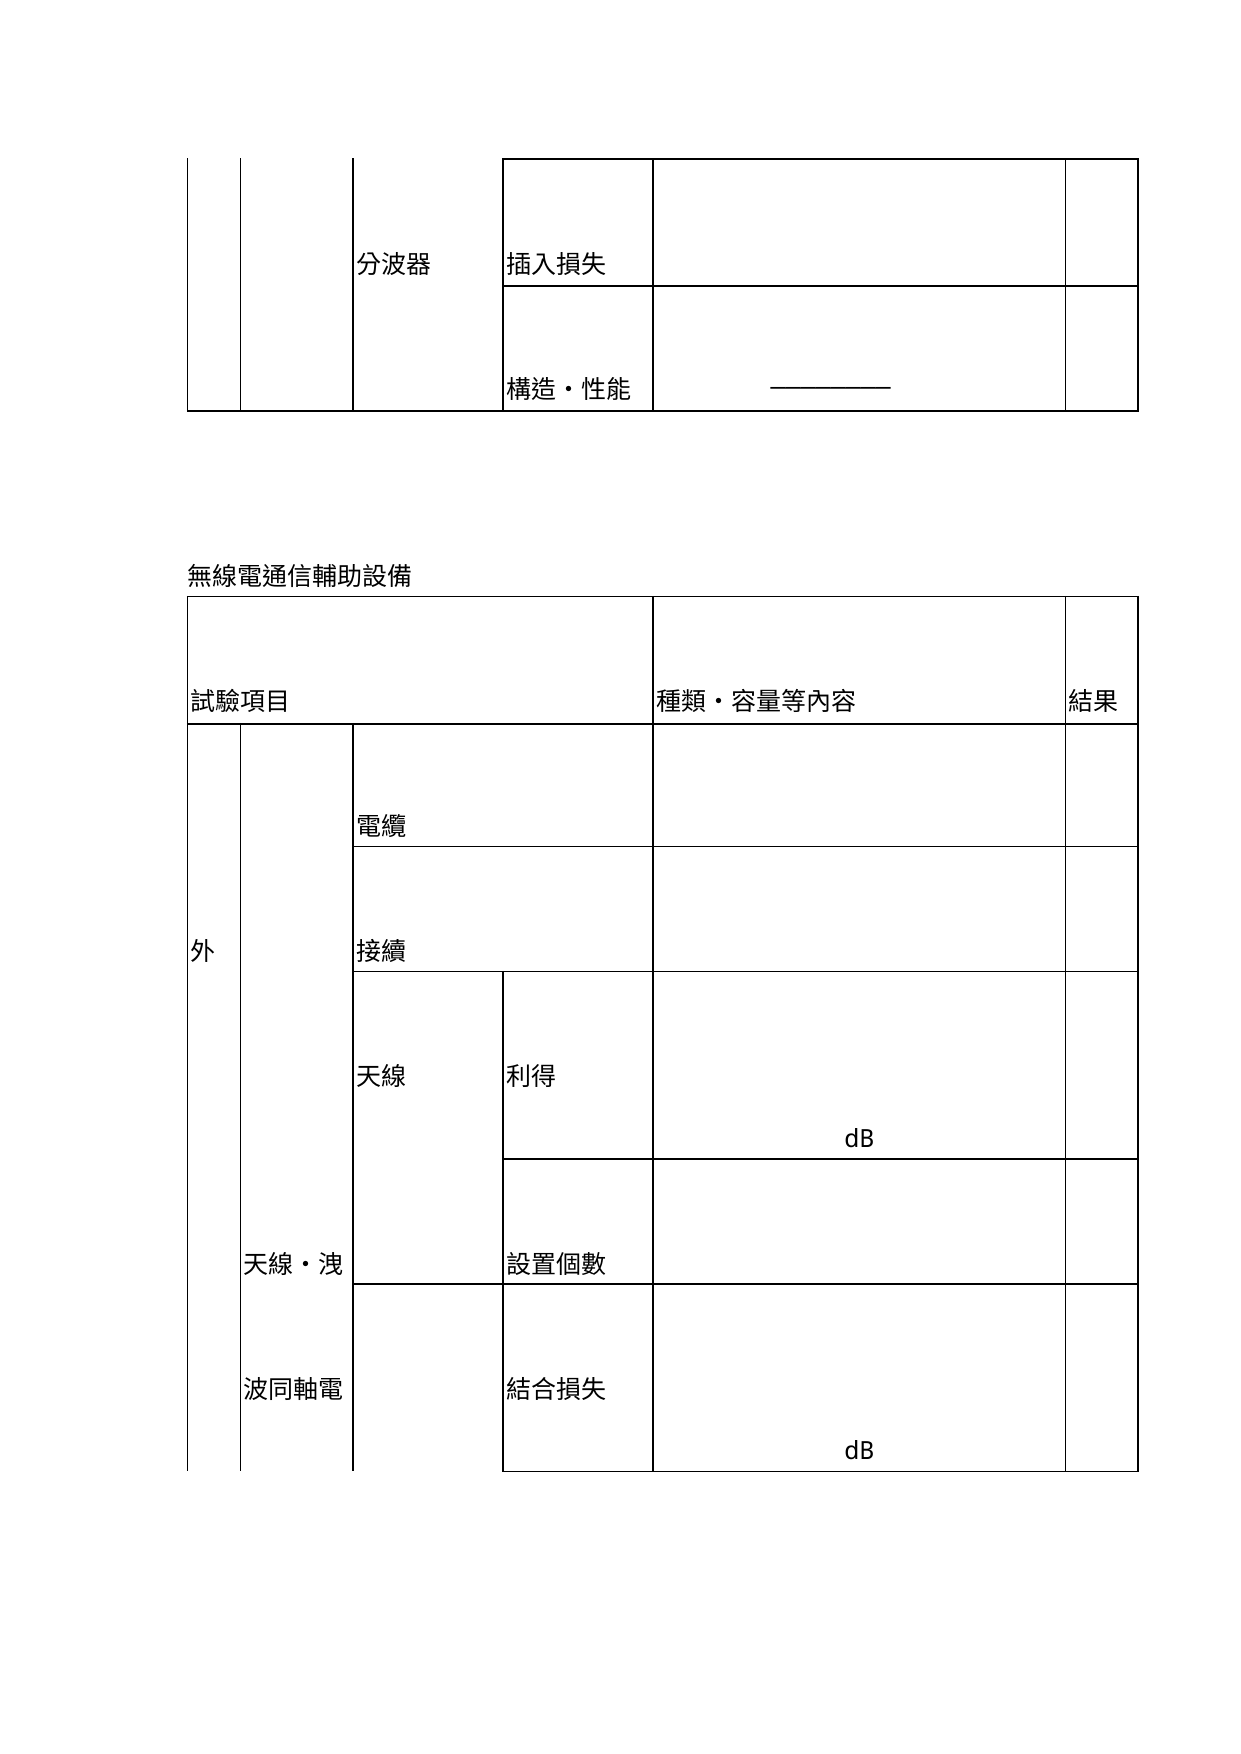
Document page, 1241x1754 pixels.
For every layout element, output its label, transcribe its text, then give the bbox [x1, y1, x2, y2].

table_cell 天線‧洩 [241, 1158, 352, 1283]
table_cell [1066, 287, 1137, 410]
table_header 試驗項目 [188, 597, 652, 723]
table_cell 構造‧性能 [504, 287, 652, 410]
table_cell [1066, 1160, 1137, 1283]
table_cell [654, 1160, 1065, 1283]
table_cell 外 [188, 846, 240, 971]
table_cell [1066, 1285, 1137, 1471]
table_cell [1066, 972, 1137, 1158]
table_cell [188, 158, 240, 285]
table_cell 波同軸電 [241, 1283, 352, 1471]
table_cell [1066, 160, 1137, 285]
table_cell dB [654, 972, 1065, 1158]
table_cell [354, 1285, 502, 1471]
table_cell [654, 847, 1065, 971]
table_header 種類‧容量等內容 [654, 597, 1065, 723]
table_cell [241, 846, 352, 971]
table_cell [241, 158, 352, 285]
table_cell [241, 285, 352, 410]
table_cell [188, 725, 240, 846]
table_cell 利得 [504, 972, 652, 1158]
table_cell 結合損失 [504, 1285, 652, 1471]
table_cell dB [654, 1285, 1065, 1471]
table_cell [241, 971, 352, 1158]
table_cell 插入損失 [504, 160, 652, 285]
table_cell [188, 971, 240, 1158]
table_cell [654, 725, 1065, 846]
text 無線電通信輔助設備 [187, 533, 1053, 596]
table_cell 設置個數 [504, 1160, 652, 1283]
table_header 結果 [1066, 597, 1137, 723]
table_cell [654, 160, 1065, 285]
table_cell [1066, 725, 1137, 846]
table_cell [1066, 847, 1137, 971]
table_cell 天線 [354, 972, 502, 1158]
table_cell [354, 1158, 502, 1283]
table_cell 電纜 [354, 725, 652, 846]
table_cell 接續 [354, 847, 652, 971]
table_cell [188, 1158, 240, 1283]
table_cell 分波器 [354, 158, 502, 285]
table_cell [188, 1283, 240, 1471]
table_cell [188, 285, 240, 410]
table_cell [241, 725, 352, 846]
table_cell [354, 285, 502, 410]
table_cell ──────── [654, 287, 1065, 410]
